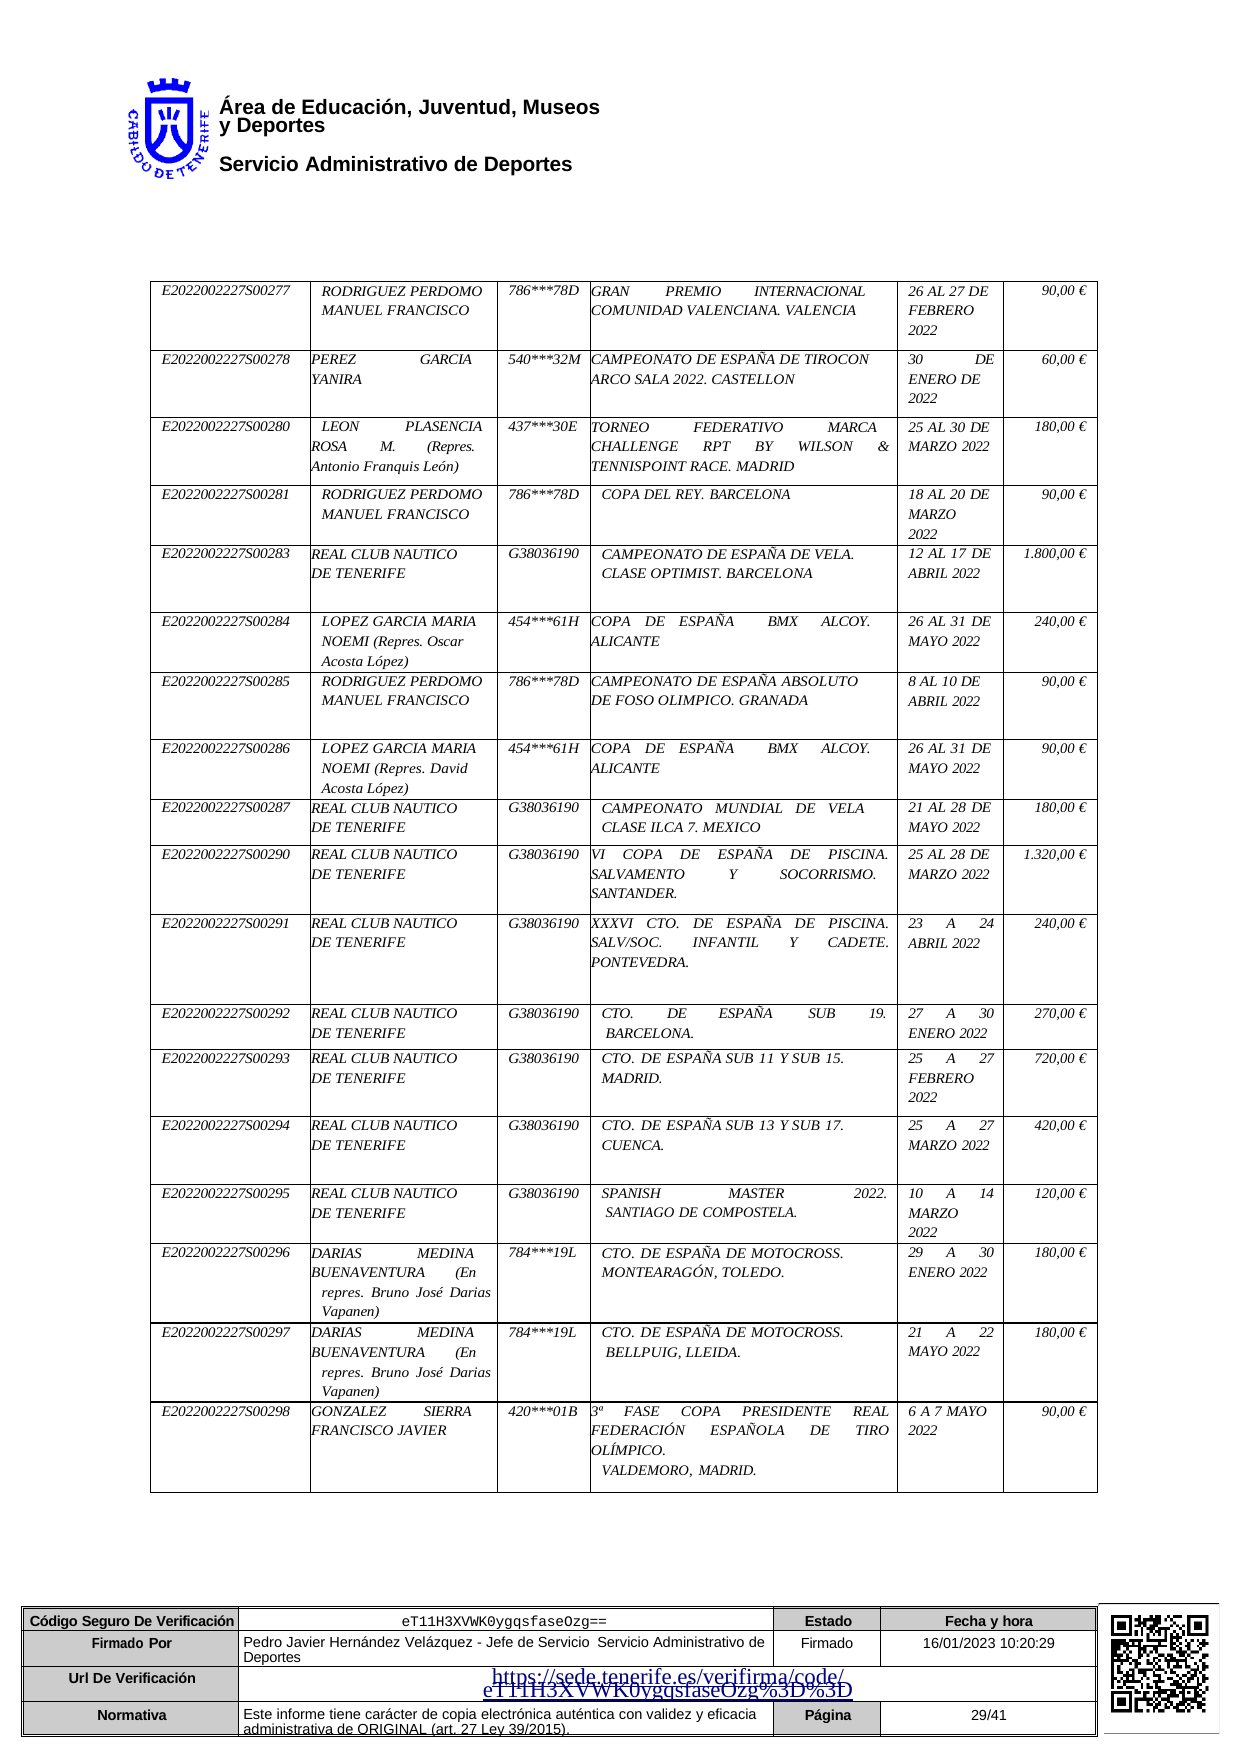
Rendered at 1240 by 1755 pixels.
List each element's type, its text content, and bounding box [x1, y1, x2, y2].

table_header E2022002227S00277 [151, 282, 310, 350]
table_cell GONZALEZ SIERRA FRANCISCO JAVIER [311, 1403, 497, 1492]
table_header RODRIGUEZ PERDOMO MANUEL FRANCISCO [311, 282, 497, 350]
table_cell REAL CLUB NAUTICO DE TENERIFE [311, 1050, 497, 1116]
table_header 26 AL 27 DE FEBRERO 2022 [898, 282, 1003, 350]
table_cell E2022002227S00286 [151, 740, 310, 798]
table_cell REAL CLUB NAUTICO DE TENERIFE [311, 546, 497, 612]
table_cell 786***78D [498, 486, 590, 544]
table_cell 240,00 € [1004, 915, 1097, 1004]
table_cell 720,00 € [1004, 1050, 1097, 1116]
table_cell CTO. DE ESPAÑA SUB 11 Y SUB 15. MADRID. [591, 1050, 897, 1116]
table_cell 25 A 27 MARZO 2022 [898, 1117, 1003, 1184]
table_cell REAL CLUB NAUTICO DE TENERIFE [311, 846, 497, 914]
table_cell CAMPEONATO MUNDIAL DE VELA CLASE ILCA 7. MEXICO [591, 800, 897, 845]
table_cell 25 AL 30 DE MARZO 2022 [898, 418, 1003, 485]
table_cell E2022002227S00287 [151, 800, 310, 845]
table_cell COPA DE ESPAÑA BMX ALCOY. ALICANTE [591, 740, 897, 798]
table_header GRAN PREMIO INTERNACIONAL COMUNIDAD VALENCIANA. VALENCIA [591, 282, 897, 350]
table_cell 26 AL 31 DE MAYO 2022 [898, 740, 1003, 798]
table_cell 420,00 € [1004, 1117, 1097, 1184]
table_cell E2022002227S00283 [151, 546, 310, 612]
table_cell E2022002227S00285 [151, 673, 310, 739]
table_cell COPA DEL REY. BARCELONA [591, 486, 897, 544]
table_cell REAL CLUB NAUTICO DE TENERIFE [311, 800, 497, 845]
table_cell 454***61H [498, 613, 590, 672]
table_cell 29 A 30 ENERO 2022 [898, 1244, 1003, 1322]
table_cell 240,00 € [1004, 613, 1097, 672]
table_cell 90,00 € [1004, 1403, 1097, 1492]
table_cell E2022002227S00284 [151, 613, 310, 672]
table_cell LEON PLASENCIA ROSA M. (Repres. Antonio Franquis León) [311, 418, 497, 485]
table_cell E2022002227S00293 [151, 1050, 310, 1116]
table_cell 8 AL 10 DE ABRIL 2022 [898, 673, 1003, 739]
table_cell DARIAS MEDINA BUENAVENTURA (En repres. Bruno José Darias Vapanen) [311, 1244, 497, 1322]
table_cell 180,00 € [1004, 418, 1097, 485]
table_cell E2022002227S00290 [151, 846, 310, 914]
table_cell 30 DE ENERO DE 2022 [898, 351, 1003, 417]
table_cell E2022002227S00294 [151, 1117, 310, 1184]
table_cell 27 A 30 ENERO 2022 [898, 1005, 1003, 1049]
table_cell E2022002227S00281 [151, 486, 310, 544]
table_cell RODRIGUEZ PERDOMO MANUEL FRANCISCO [311, 673, 497, 739]
table_cell CAMPEONATO DE ESPAÑA DE VELA. CLASE OPTIMIST. BARCELONA [591, 546, 897, 612]
table_cell E2022002227S00297 [151, 1324, 310, 1401]
table_cell 21 A 22 MAYO 2022 [898, 1324, 1003, 1401]
table_cell 784***19L [498, 1244, 590, 1322]
table_cell REAL CLUB NAUTICO DE TENERIFE [311, 1185, 497, 1243]
table_cell 6 A 7 MAYO 2022 [898, 1403, 1003, 1492]
table_cell G38036190 [498, 1005, 590, 1049]
table_cell G38036190 [498, 915, 590, 1004]
table_cell E2022002227S00280 [151, 418, 310, 485]
table_cell REAL CLUB NAUTICO DE TENERIFE [311, 915, 497, 1004]
table_cell 25 A 27 FEBRERO 2022 [898, 1050, 1003, 1116]
table_cell REAL CLUB NAUTICO DE TENERIFE [311, 1005, 497, 1049]
table_cell G38036190 [498, 1117, 590, 1184]
table_cell G38036190 [498, 1185, 590, 1243]
table_cell REAL CLUB NAUTICO DE TENERIFE [311, 1117, 497, 1184]
table_cell G38036190 [498, 800, 590, 845]
table_cell 454***61H [498, 740, 590, 798]
table_cell E2022002227S00298 [151, 1403, 310, 1492]
table_cell SPANISH MASTER 2022. SANTIAGO DE COMPOSTELA. [591, 1185, 897, 1243]
table_cell G38036190 [498, 1050, 590, 1116]
table_cell XXXVI CTO. DE ESPAÑA DE PISCINA. SALV/SOC. INFANTIL Y CADETE. PONTEVEDRA. [591, 915, 897, 1004]
table_cell CTO. DE ESPAÑA SUB 19. BARCELONA. [591, 1005, 897, 1049]
table_cell 90,00 € [1004, 486, 1097, 544]
table_cell E2022002227S00296 [151, 1244, 310, 1322]
table_cell 21 AL 28 DE MAYO 2022 [898, 800, 1003, 845]
table_cell VI COPA DE ESPAÑA DE PISCINA. SALVAMENTO Y SOCORRISMO. SANTANDER. [591, 846, 897, 914]
table_cell 786***78D [498, 673, 590, 739]
table_cell COPA DE ESPAÑA BMX ALCOY. ALICANTE [591, 613, 897, 672]
table_cell TORNEO FEDERATIVO MARCA CHALLENGE RPT BY WILSON & TENNISPOINT RACE. MADRID [591, 418, 897, 485]
table_cell CTO. DE ESPAÑA SUB 13 Y SUB 17. CUENCA. [591, 1117, 897, 1184]
table_cell 26 AL 31 DE MAYO 2022 [898, 613, 1003, 672]
table_cell 540***32M [498, 351, 590, 417]
table_cell 180,00 € [1004, 1244, 1097, 1322]
table_cell 420***01B [498, 1403, 590, 1492]
table_cell 3ª FASE COPA PRESIDENTE REAL FEDERACIÓN ESPAÑOLA DE TIRO OLÍMPICO. VALDEMORO, MADRID. [591, 1403, 897, 1492]
table_cell 120,00 € [1004, 1185, 1097, 1243]
table_cell 12 AL 17 DE ABRIL 2022 [898, 546, 1003, 612]
table_cell 784***19L [498, 1324, 590, 1401]
table_cell 1.320,00 € [1004, 846, 1097, 914]
table_header 786***78D [498, 282, 590, 350]
table_cell PEREZ GARCIA YANIRA [311, 351, 497, 417]
table_cell G38036190 [498, 546, 590, 612]
table_cell DARIAS MEDINA BUENAVENTURA (En repres. Bruno José Darias Vapanen) [311, 1324, 497, 1401]
table_cell CAMPEONATO DE ESPAÑA DE TIROCON ARCO SALA 2022. CASTELLON [591, 351, 897, 417]
table_cell E2022002227S00295 [151, 1185, 310, 1243]
table_cell 23 A 24 ABRIL 2022 [898, 915, 1003, 1004]
table_cell 180,00 € [1004, 1324, 1097, 1401]
table_cell E2022002227S00292 [151, 1005, 310, 1049]
table_cell 90,00 € [1004, 740, 1097, 798]
table_cell 18 AL 20 DE MARZO 2022 [898, 486, 1003, 544]
table_cell RODRIGUEZ PERDOMO MANUEL FRANCISCO [311, 486, 497, 544]
table_cell 90,00 € [1004, 673, 1097, 739]
table_cell CTO. DE ESPAÑA DE MOTOCROSS. BELLPUIG, LLEIDA. [591, 1324, 897, 1401]
table_cell CAMPEONATO DE ESPAÑA ABSOLUTO DE FOSO OLIMPICO. GRANADA [591, 673, 897, 739]
table_cell 270,00 € [1004, 1005, 1097, 1049]
table_cell G38036190 [498, 846, 590, 914]
table_cell 25 AL 28 DE MARZO 2022 [898, 846, 1003, 914]
table_cell E2022002227S00278 [151, 351, 310, 417]
table_cell 60,00 € [1004, 351, 1097, 417]
table_header 90,00 € [1004, 282, 1097, 350]
table_cell LOPEZ GARCIA MARIA NOEMI (Repres. David Acosta López) [311, 740, 497, 798]
table_cell 10 A 14 MARZO 2022 [898, 1185, 1003, 1243]
table_cell 180,00 € [1004, 800, 1097, 845]
table_cell CTO. DE ESPAÑA DE MOTOCROSS. MONTEARAGÓN, TOLEDO. [591, 1244, 897, 1322]
table_cell LOPEZ GARCIA MARIA NOEMI (Repres. Oscar Acosta López) [311, 613, 497, 672]
table_cell 1.800,00 € [1004, 546, 1097, 612]
table_cell 437***30E [498, 418, 590, 485]
table_cell E2022002227S00291 [151, 915, 310, 1004]
